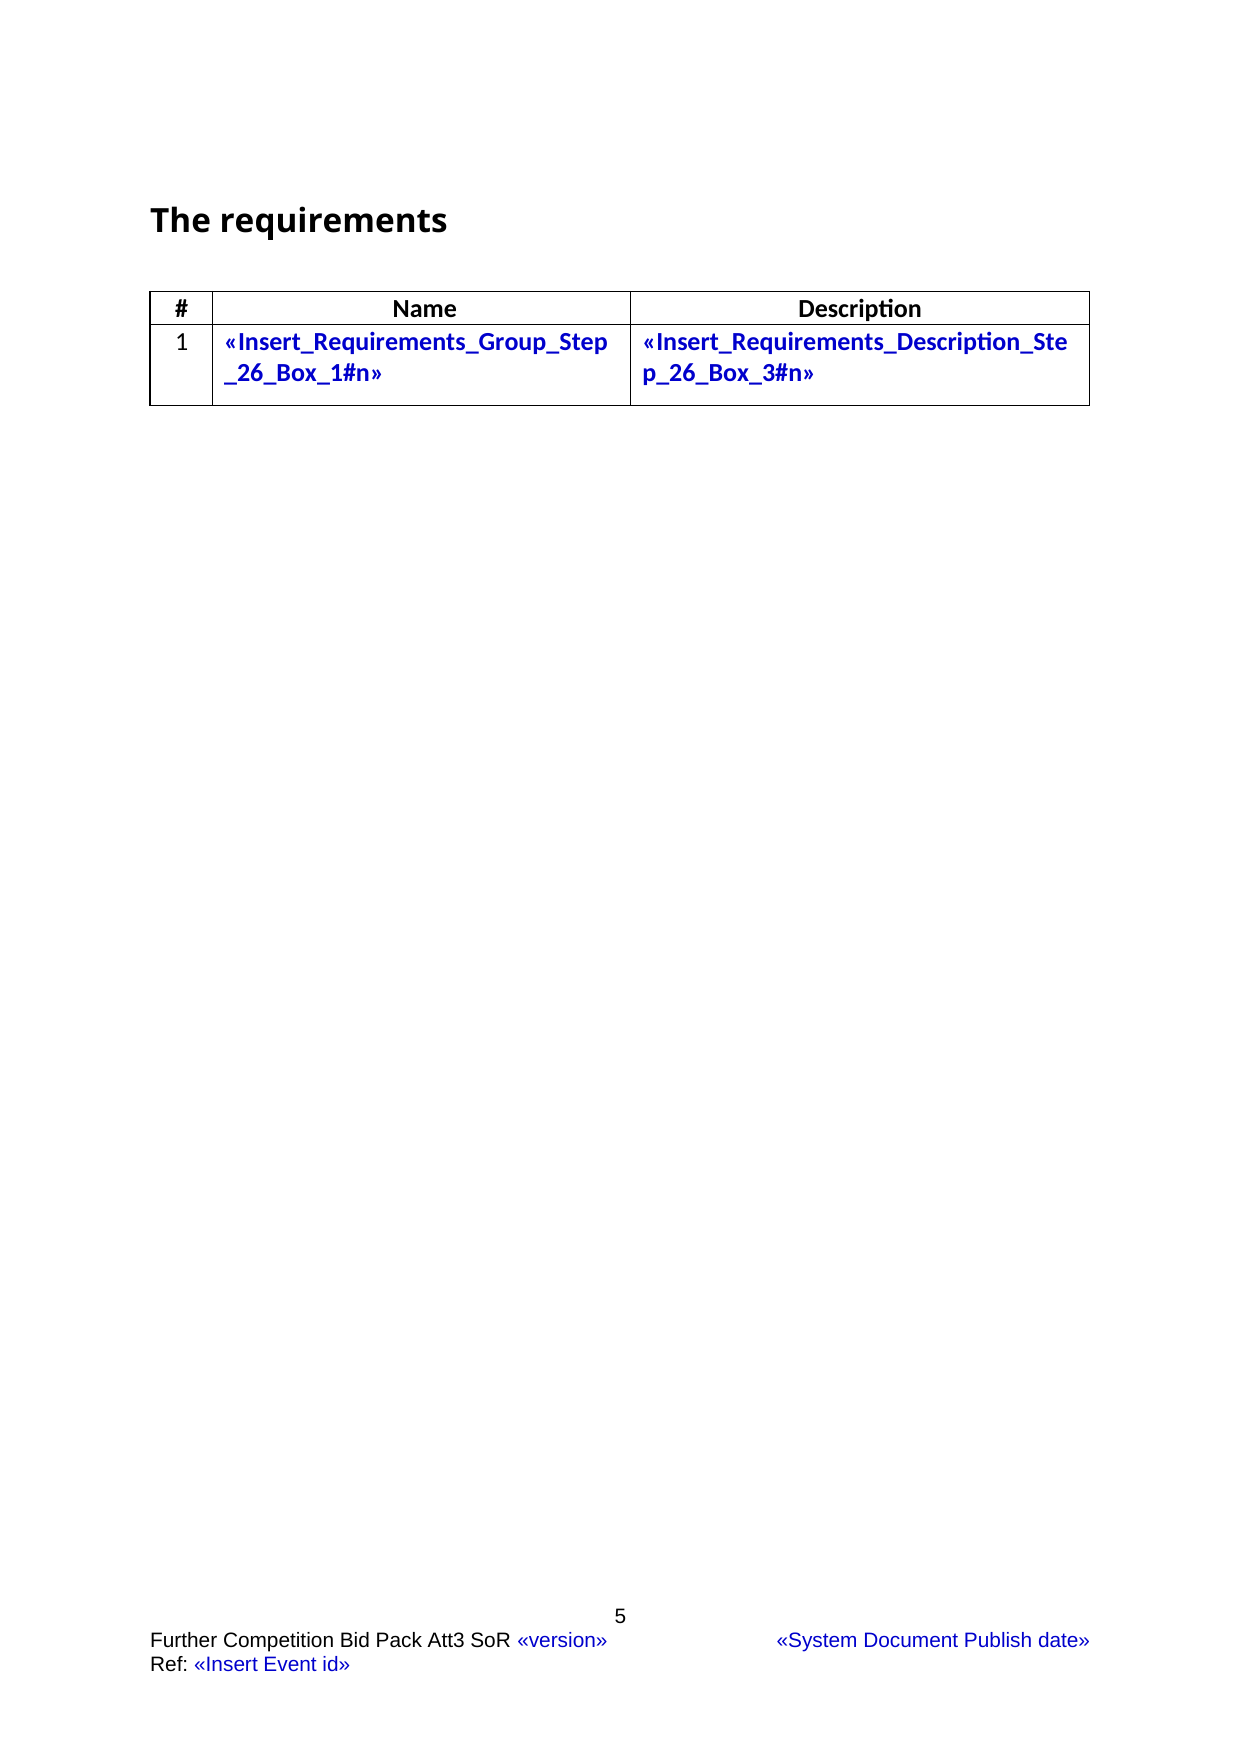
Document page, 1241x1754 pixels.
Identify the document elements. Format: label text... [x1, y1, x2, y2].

table_cell «Insert_Requirements_Description_Step_26_Box_3#n» [631, 325, 1089, 405]
table_cell 1 [151, 325, 212, 405]
table_header Description [631, 292, 1089, 323]
table_header Name [213, 292, 630, 323]
table_header # [151, 292, 212, 323]
subtitle The requirements [150, 197, 1090, 242]
table_cell «Insert_Requirements_Group_Step_26_Box_1#n» [213, 325, 630, 405]
